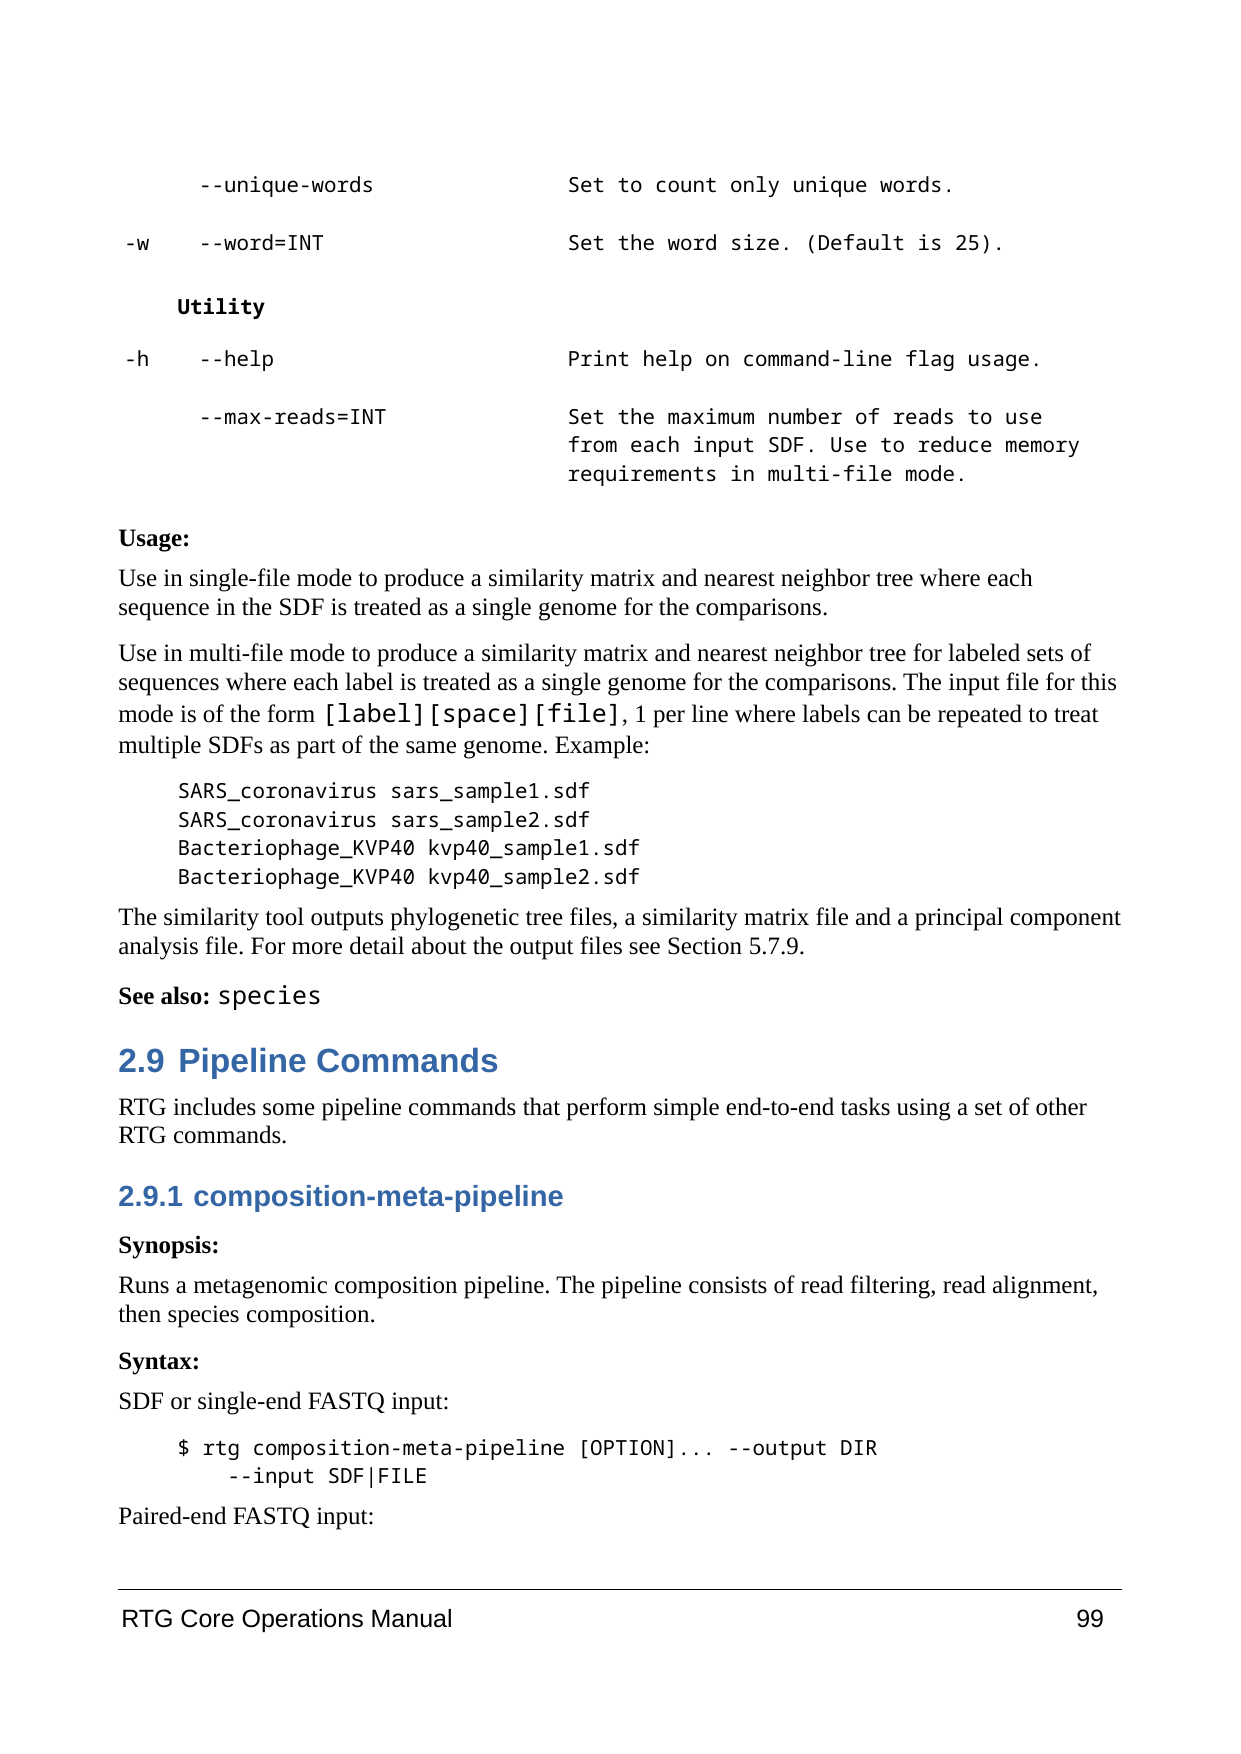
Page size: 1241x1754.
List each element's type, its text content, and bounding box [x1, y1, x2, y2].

text See also: species [118, 977, 1122, 1011]
table_cell --max-reads=INT [193, 390, 561, 505]
text Runs a metagenomic composition pipeline. The pipeline consists of read filtering, read alignment, then species composition. [118, 1271, 1122, 1328]
subtitle composition-meta-pipeline [118, 1179, 1122, 1212]
subtitle Usage: [118, 523, 1122, 552]
table_header --help [193, 333, 561, 390]
text Use in single-file mode to produce a similarity matrix and nearest neighbor tree where each sequence in the SDF is treated as a single genome for the comparisons. [118, 563, 1122, 621]
text Bacteriophage_KVP40 kvp40_sample2.sdf [177, 862, 1122, 890]
table_cell [118, 159, 193, 217]
table_cell Set the maximum number of reads to use from each input SDF. Use to reduce memory requirements in multi-file mode. [561, 390, 1093, 505]
table_cell --unique-words [193, 159, 561, 217]
subtitle Pipeline Commands [118, 1041, 1122, 1079]
table_cell -w [118, 217, 193, 274]
text SARS_coronavirus sars_sample1.sdf [177, 777, 1122, 805]
table_cell --word=INT [193, 217, 561, 274]
text Bacteriophage_KVP40 kvp40_sample1.sdf [177, 833, 1122, 862]
text Utility [177, 292, 1122, 321]
table_cell Set the word size. (Default is 25). [561, 217, 1093, 274]
text SARS_coronavirus sars_sample2.sdf [177, 805, 1122, 833]
table_cell Set to count only unique words. [561, 159, 1093, 217]
text Paired-end FASTQ input: [118, 1501, 1122, 1530]
subtitle Syntax: [118, 1346, 1122, 1374]
table_cell [118, 390, 193, 505]
table_header -h [118, 333, 193, 390]
table_header Print help on command-line flag usage. [561, 333, 1093, 390]
text RTG includes some pipeline commands that perform simple end-to-end tasks using a set of other RTG commands. [118, 1092, 1122, 1149]
text The similarity tool outputs phylogenetic tree files, a similarity matrix file and a principal component analysis file. For more detail about the output files see Section 5.7.9. [118, 902, 1122, 959]
text Use in multi-file mode to produce a similarity matrix and nearest neighbor tree for labeled sets of sequences where each label is treated as a single genome for the comparisons. The input file for this mode is of the form [label][space][file], 1 per line where labels can be repeated to treat multiple SDFs as part of the same genome. Example: [118, 638, 1122, 759]
text SDF or single-end FASTQ input: [118, 1386, 1122, 1415]
subtitle Synopsis: [118, 1230, 1122, 1259]
text $ rtg composition-meta-pipeline [OPTION]... --output DIR --input SDF|FILE [177, 1433, 1122, 1490]
